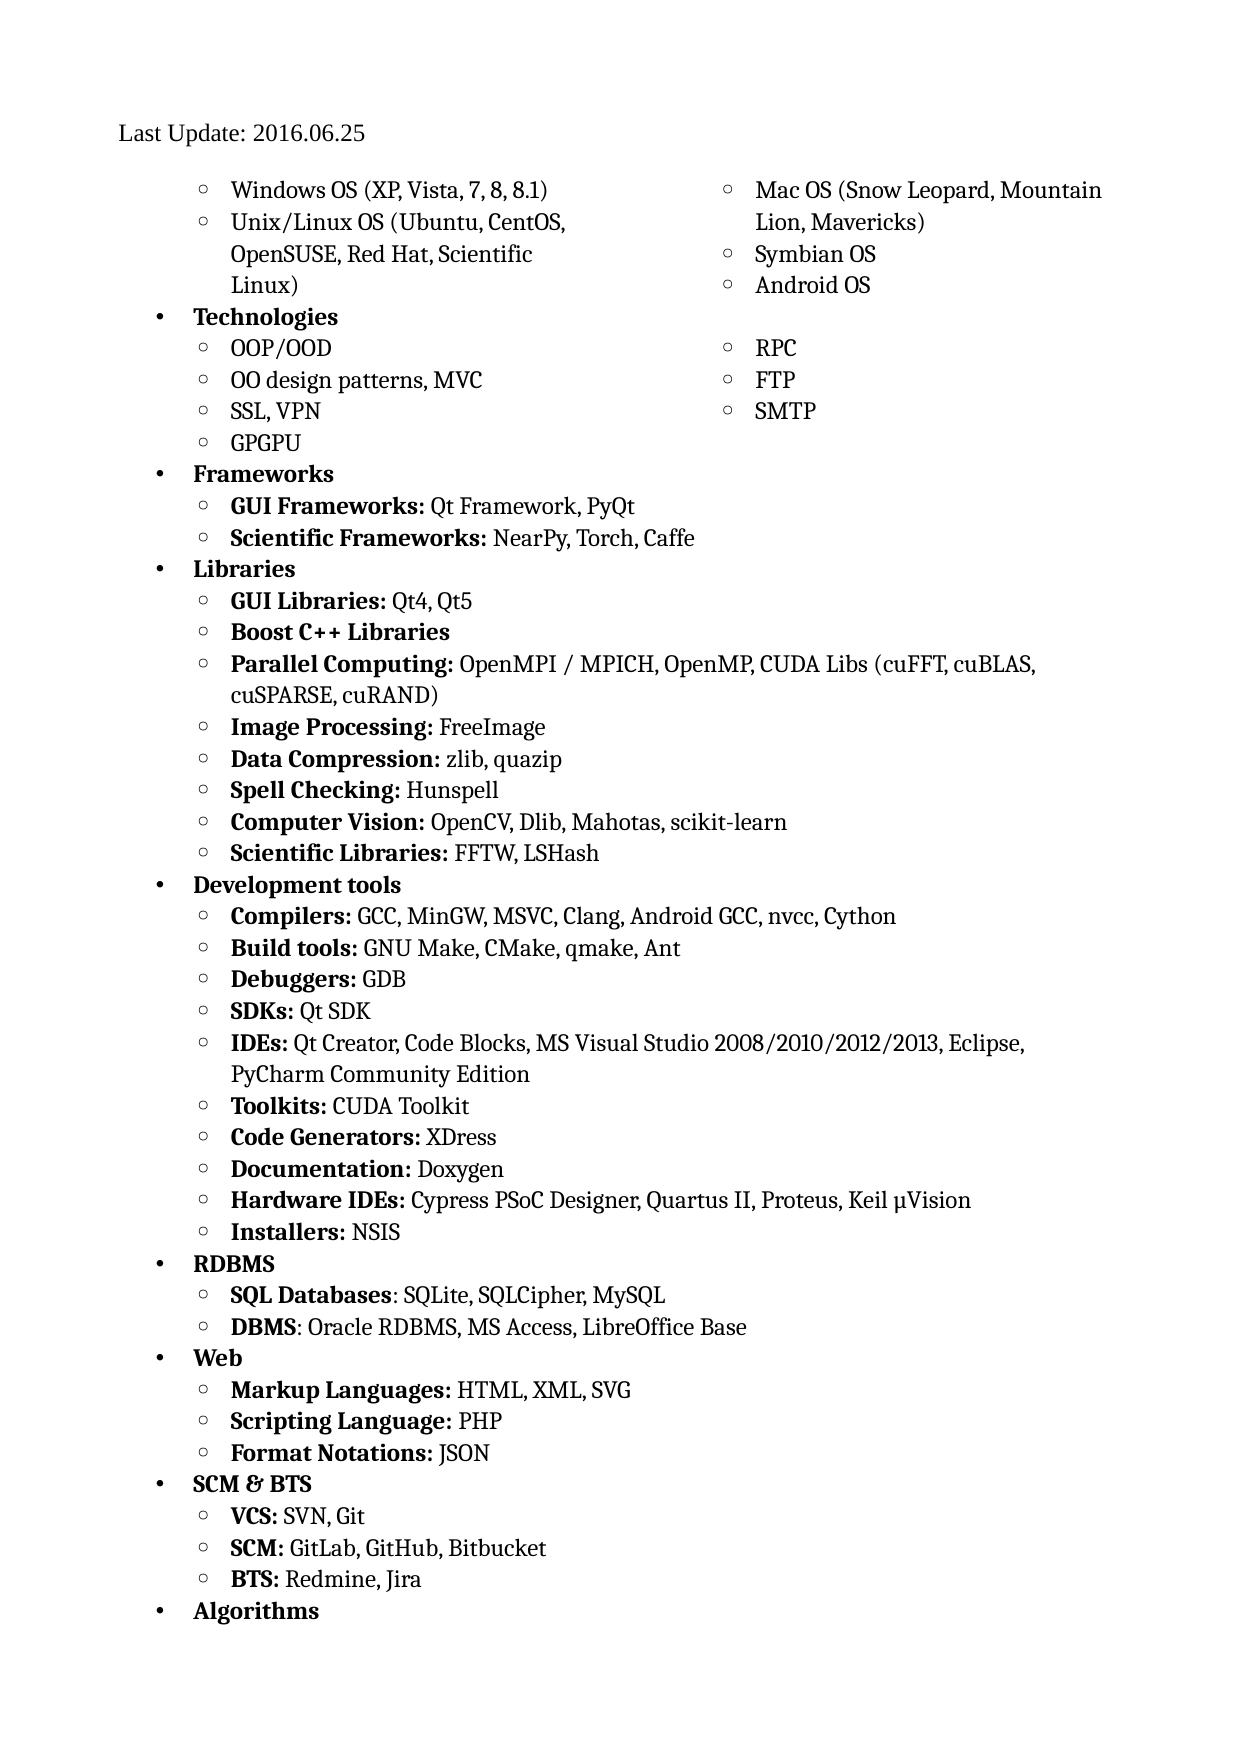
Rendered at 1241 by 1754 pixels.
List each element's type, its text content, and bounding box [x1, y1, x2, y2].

list DBMS: Oracle RDBMS, MS Access, LibreOffice Base [193, 1313, 1122, 1341]
list Boost C++ Libraries [193, 618, 1122, 647]
list Compilers: GCC, MinGW, MSVC, Clang, Android GCC, nvcc, Cython [193, 902, 1122, 931]
list Spell Checking: Hunspell [193, 776, 1122, 805]
list Libraries [156, 555, 1122, 584]
list BTS: Redmine, Jira [193, 1565, 1122, 1594]
list OOP/OOD [193, 334, 598, 363]
list SCM & BTS [156, 1470, 1122, 1499]
list Markup Languages: HTML, XML, SVG [193, 1376, 1122, 1404]
list SMTP [718, 397, 1122, 426]
list RDBMS [156, 1249, 1122, 1278]
list IDEs: Qt Creator, Code Blocks, MS Visual Studio 2008/2010/2012/2013, Eclipse, PyCharm Community Edition [193, 1028, 1122, 1089]
list SDKs: Qt SDK [193, 997, 1122, 1026]
list GUI Frameworks: Qt Framework, PyQt [193, 492, 1122, 521]
list Computer Vision: OpenCV, Dlib, Mahotas, scikit-learn [193, 808, 1122, 836]
list Scientific Libraries: FFTW, LSHash [193, 839, 1122, 868]
list OO design patterns, MVC [193, 366, 598, 394]
list SSL, VPN [193, 397, 598, 426]
list Build tools: GNU Make, CMake, qmake, Ant [193, 934, 1122, 963]
list SCM: GitLab, GitHub, Bitbucket [193, 1533, 1122, 1562]
list Unix/Linux OS (Ubuntu, CentOS, OpenSUSE, Red Hat, Scientific Linux) [193, 208, 598, 300]
list Frameworks [156, 460, 1122, 489]
list Development tools [156, 871, 1122, 899]
list Code Generators: XDress [193, 1123, 1122, 1152]
list Toolkits: CUDA Toolkit [193, 1092, 1122, 1120]
list VCS: SVN, Git [193, 1502, 1122, 1531]
list Format Notations: JSON [193, 1439, 1122, 1468]
list Hardware IDEs: Cypress PSoC Designer, Quartus II, Proteus, Keil µVision [193, 1186, 1122, 1215]
list Windows OS (XP, Vista, 7, 8, 8.1) [193, 176, 598, 205]
list Data Compression: zlib, quazip [193, 744, 1122, 773]
list Image Processing: FreeImage [193, 713, 1122, 742]
list Web [156, 1344, 1122, 1373]
list Mac OS (Snow Leopard, Mountain Lion, Mavericks) [718, 176, 1122, 237]
list Parallel Computing: OpenMPI / MPICH, OpenMP, CUDA Libs (cuFFT, cuBLAS, cuSPARSE, cuRAND) [193, 650, 1122, 710]
list Technologies [156, 303, 1122, 331]
list FTP [718, 366, 1122, 394]
list GPGPU [193, 429, 598, 458]
list Android OS [718, 271, 1122, 300]
list RPC [718, 334, 1122, 363]
list SQL Databases: SQLite, SQLCipher, MySQL [193, 1281, 1122, 1310]
list Installers: NSIS [193, 1218, 1122, 1247]
list Documentation: Doxygen [193, 1155, 1122, 1183]
list Scientific Frameworks: NearPy, Torch, Caffe [193, 523, 1122, 552]
list Algorithms [156, 1597, 1122, 1625]
list Symbian OS [718, 239, 1122, 268]
list Scripting Language: PHP [193, 1407, 1122, 1436]
list Debuggers: GDB [193, 965, 1122, 994]
list GUI Libraries: Qt4, Qt5 [193, 587, 1122, 615]
